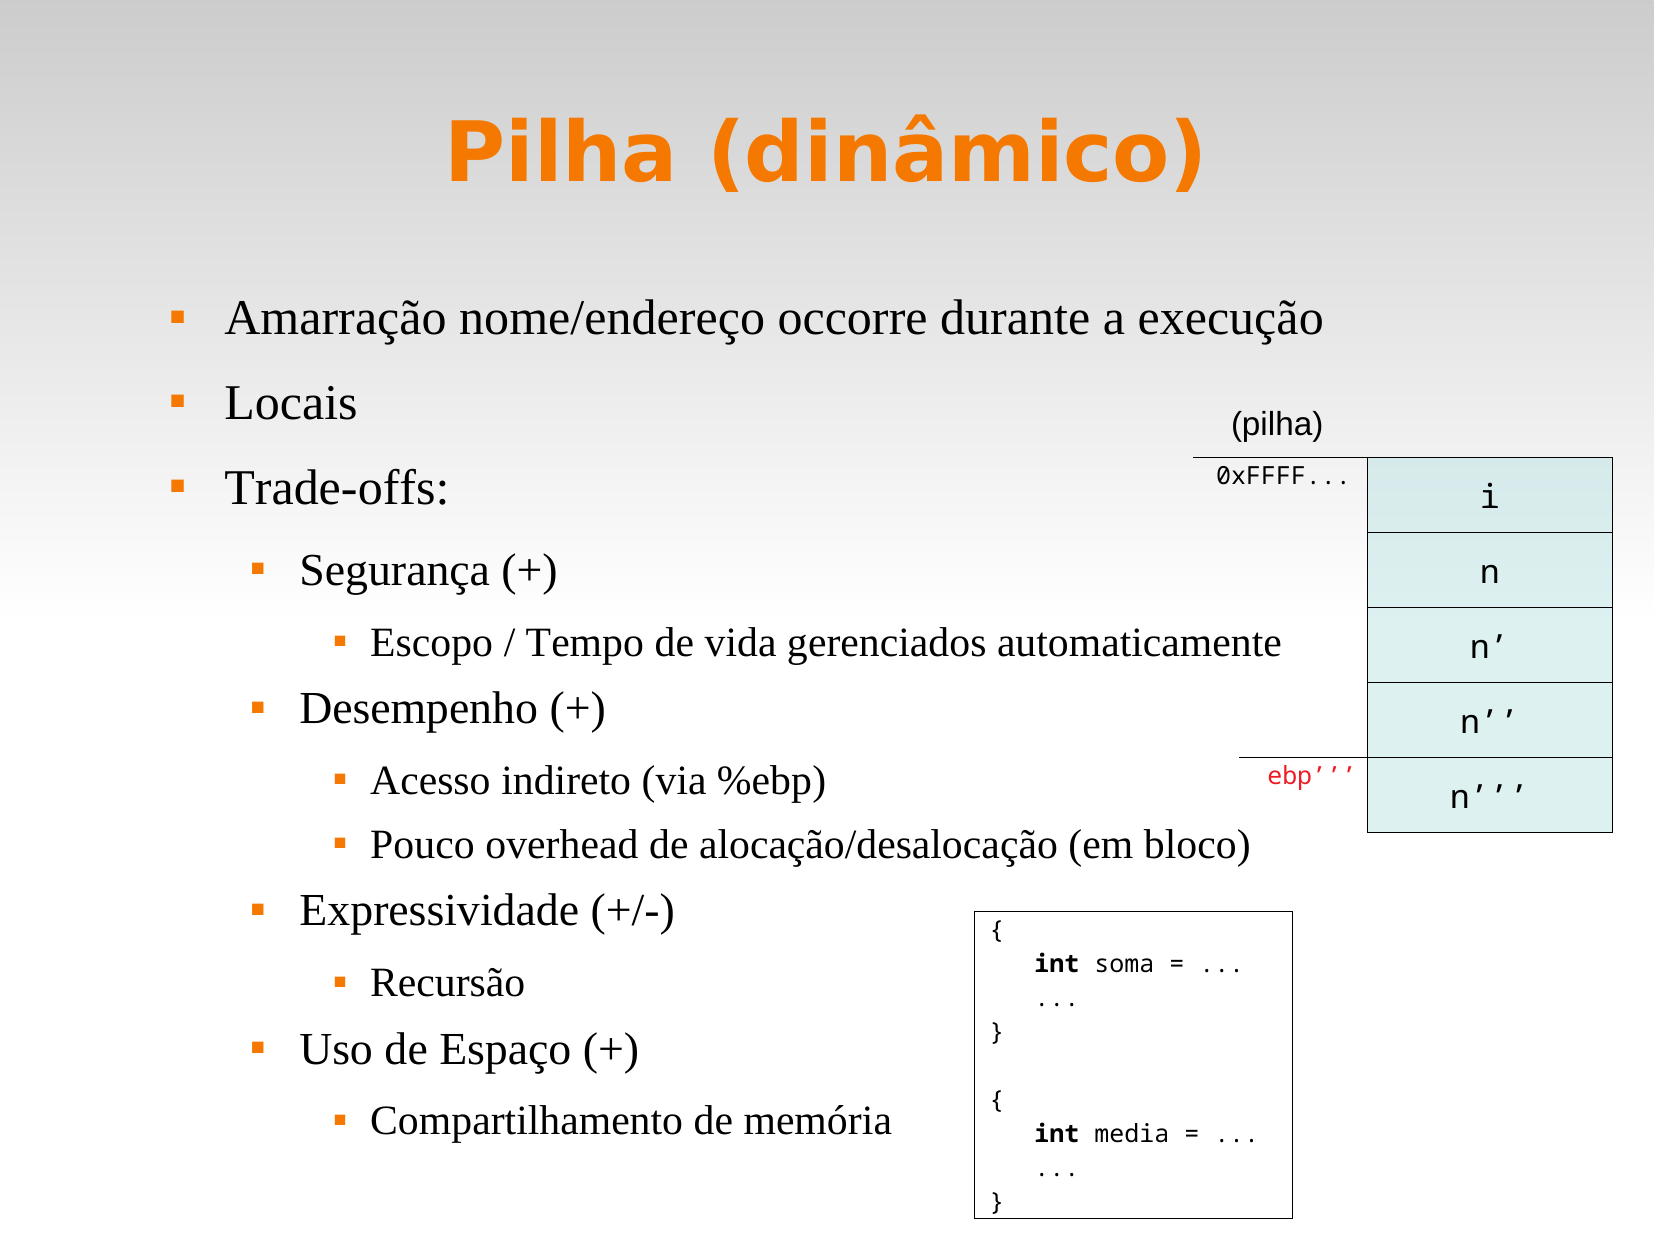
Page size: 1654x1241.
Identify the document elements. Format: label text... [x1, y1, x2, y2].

text_box (pilha) [1216, 397, 1346, 450]
text_box n’’ [1367, 682, 1613, 757]
text_box { int soma = ... ... } { int media = ... ... } [974, 911, 1293, 1219]
text_box n [1367, 532, 1613, 607]
text_box n’’’ [1367, 757, 1613, 833]
title Pilha (dinâmico) [82, 49, 1571, 257]
text_box n’ [1367, 607, 1613, 682]
list Amarração nome/endereço occorre durante a execução Locais Trade-offs: Segurança (+) Escopo / Tempo de vida gerenciados automaticamente Desempenho (+) Acesso indireto (via %ebp) Pouco overhead de alocação/desalocação (em bloco) Expressividade (+/-) Recursão Uso de Espaço (+) Compartilhamento de memória [82, 290, 1571, 1241]
text_box i [1367, 457, 1613, 532]
